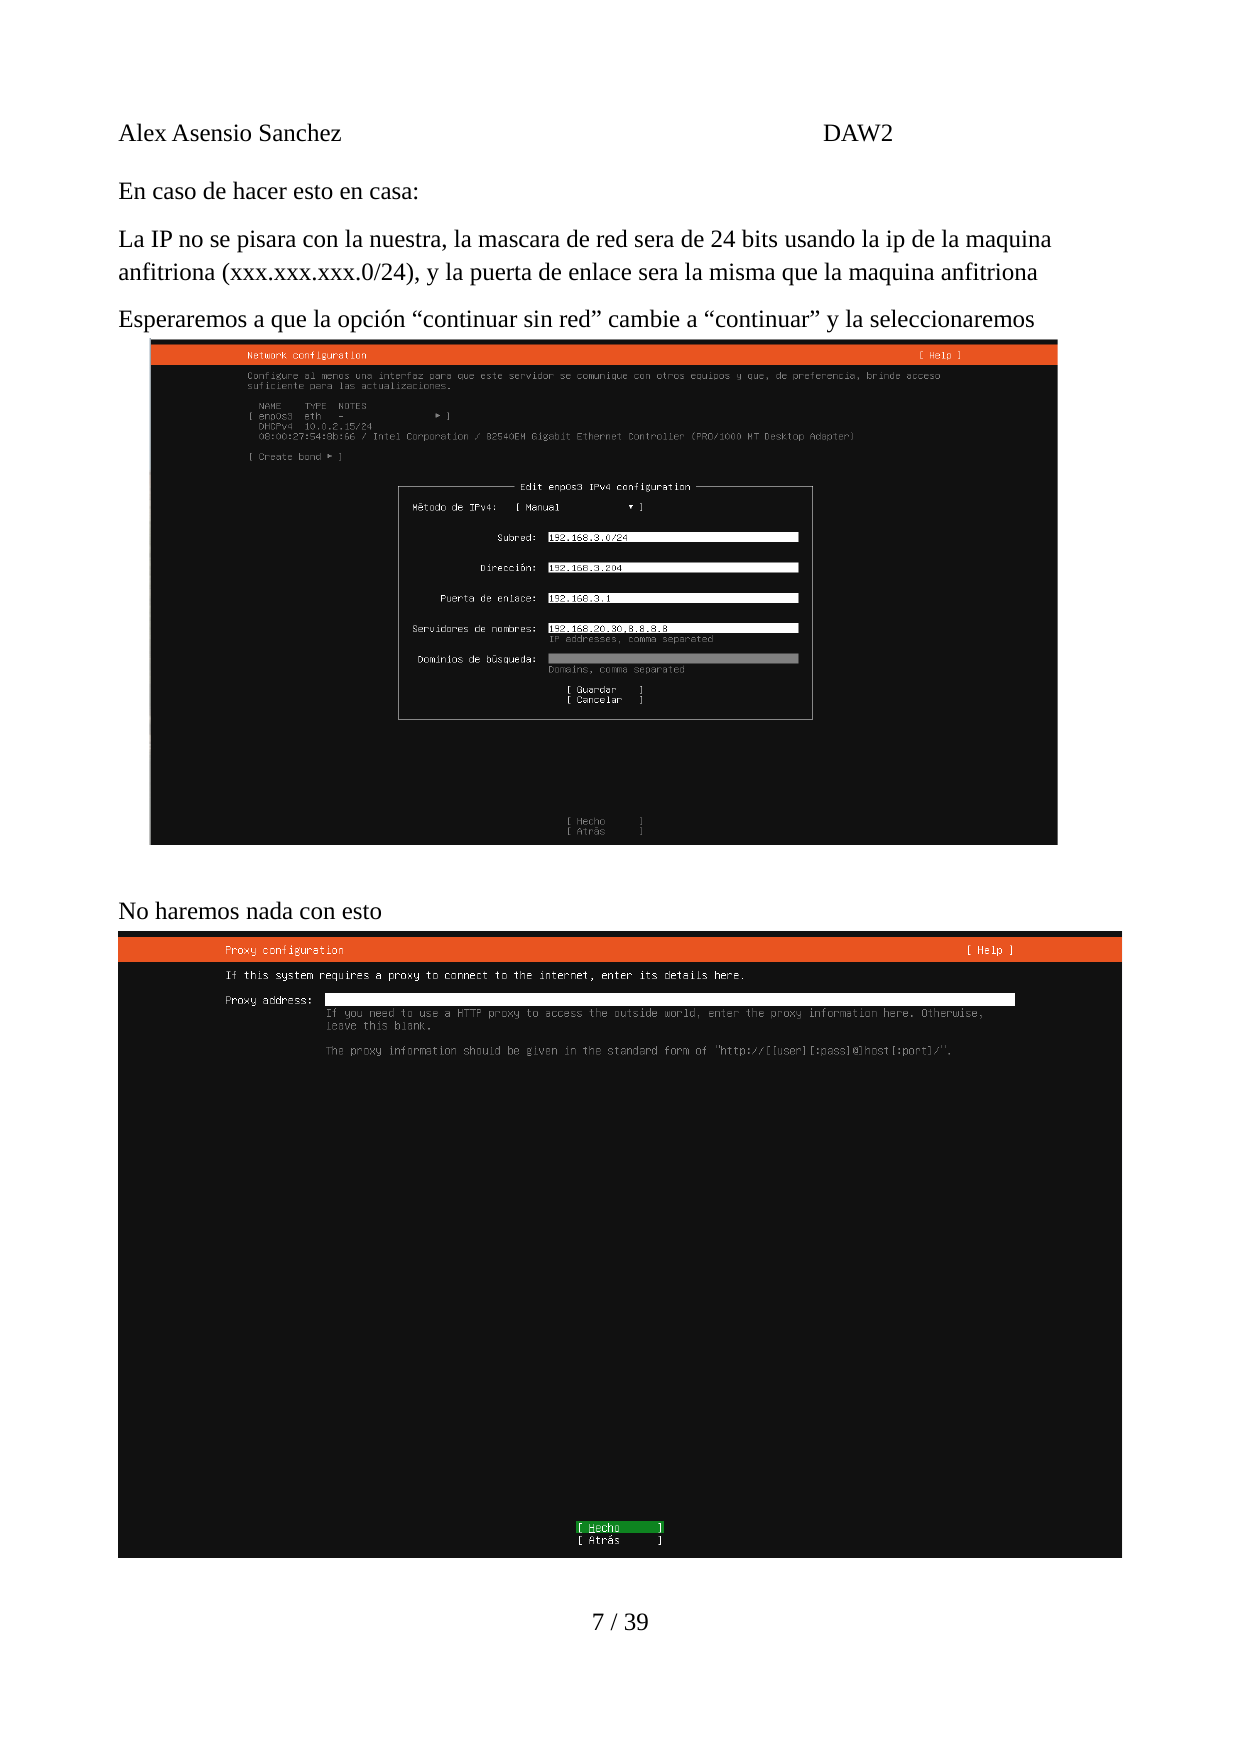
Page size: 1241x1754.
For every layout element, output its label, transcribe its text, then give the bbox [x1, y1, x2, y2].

picture [118, 931, 1123, 1558]
text En caso de hacer esto en casa: [118, 176, 1122, 205]
text La IP no se pisara con la nuestra, la mascara de red sera de 24 bits usando la ip de la maquina anfitriona (xxx.xxx.xxx.0/24), y la puerta de enlace sera la misma que la maquina anfitriona [118, 224, 1122, 286]
text Esperaremos a que la opción “continuar sin red” cambie a “continuar” y la seleccionaremos [118, 304, 1122, 333]
picture [149, 338, 1058, 845]
text No haremos nada con esto [118, 896, 1122, 925]
